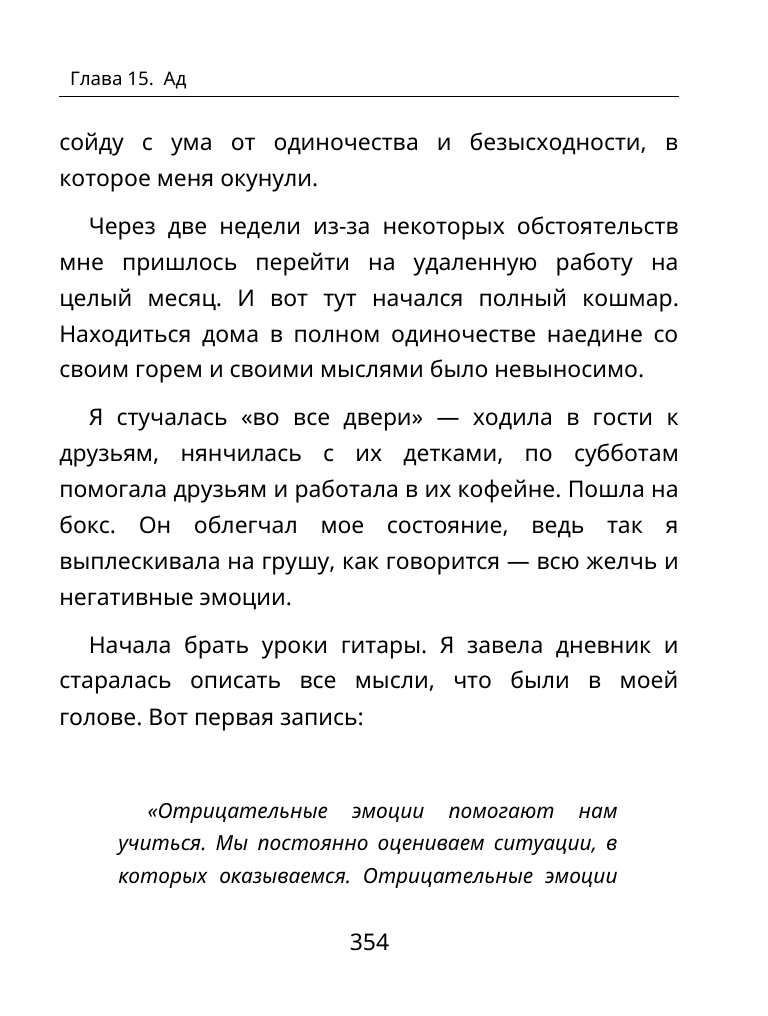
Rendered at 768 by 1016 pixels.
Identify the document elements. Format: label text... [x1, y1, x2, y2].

text Через две недели из-за некоторых обстоятельств мне пришлось перейти на удаленную работу на целый месяц. И вот тут начался полный кошмар. Находиться дома в полном одиночестве наедине со своим горем и своими мыслями было невыносимо. [59, 210, 679, 385]
text Начала брать уроки гитары. Я завела дневник и старалась описать все мысли, что были в моей голове. Вот первая запись: [59, 628, 679, 732]
text сойду с ума от одиночества и безысходности, в которое меня окунули. [59, 126, 679, 193]
text «Отрицательные эмоции помогают нам учиться. Мы постоянно оцениваем ситуации, в которых оказываемся. Отрицательные эмоции [118, 796, 620, 889]
text Я стучалась «во все двери» — ходила в гости к друзьям, нянчилась с их детками, по субботам помогала друзьям и работала в их кофейне. Пошла на бокс. Он облегчал мое состояние, ведь так я выплескивала на грушу, как говорится — всю желчь и негативные эмоции. [59, 401, 679, 612]
